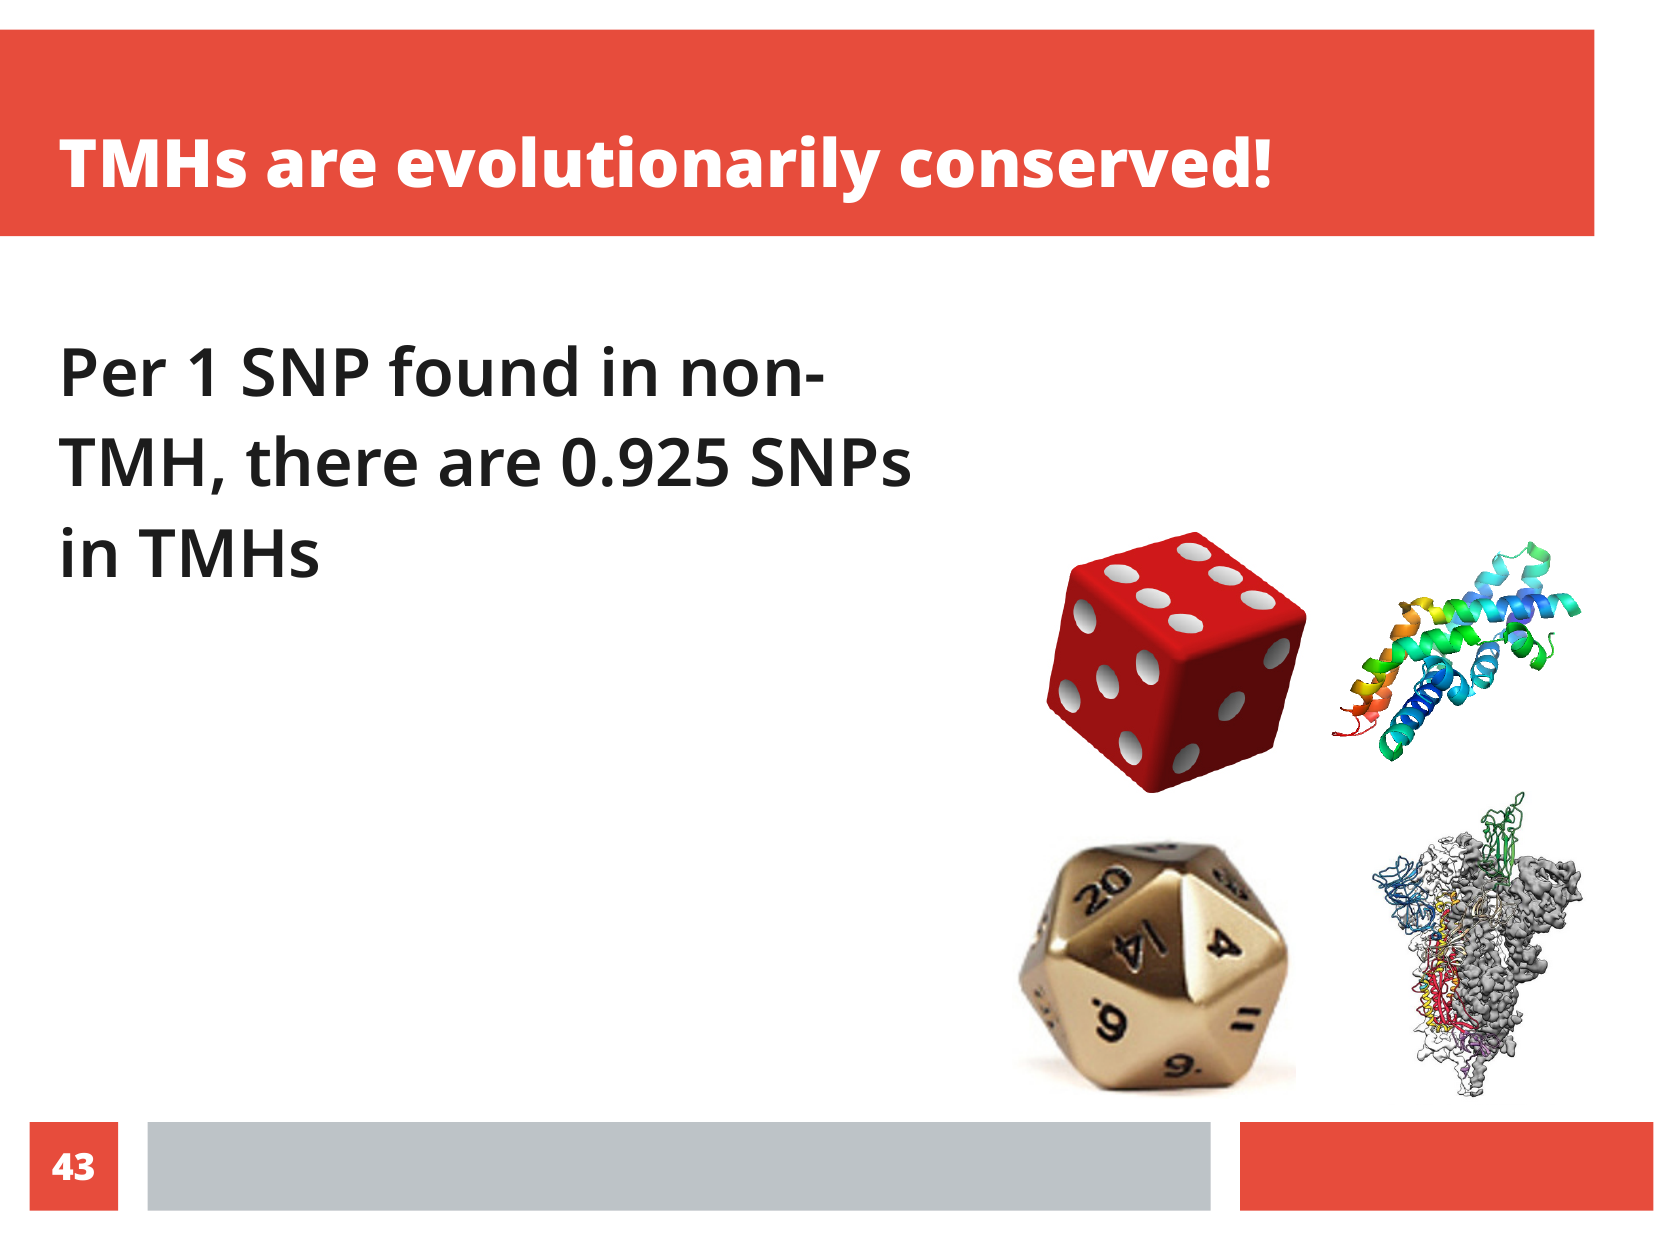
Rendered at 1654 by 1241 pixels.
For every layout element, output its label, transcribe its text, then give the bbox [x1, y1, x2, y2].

picture [1012, 834, 1296, 1099]
title TMHs are evolutionarily conserved! [59, 59, 1595, 207]
picture [1033, 509, 1643, 1105]
list Per 1 SNP found in non-TMH, there are 0.925 SNPs in TMHs [59, 324, 916, 1093]
